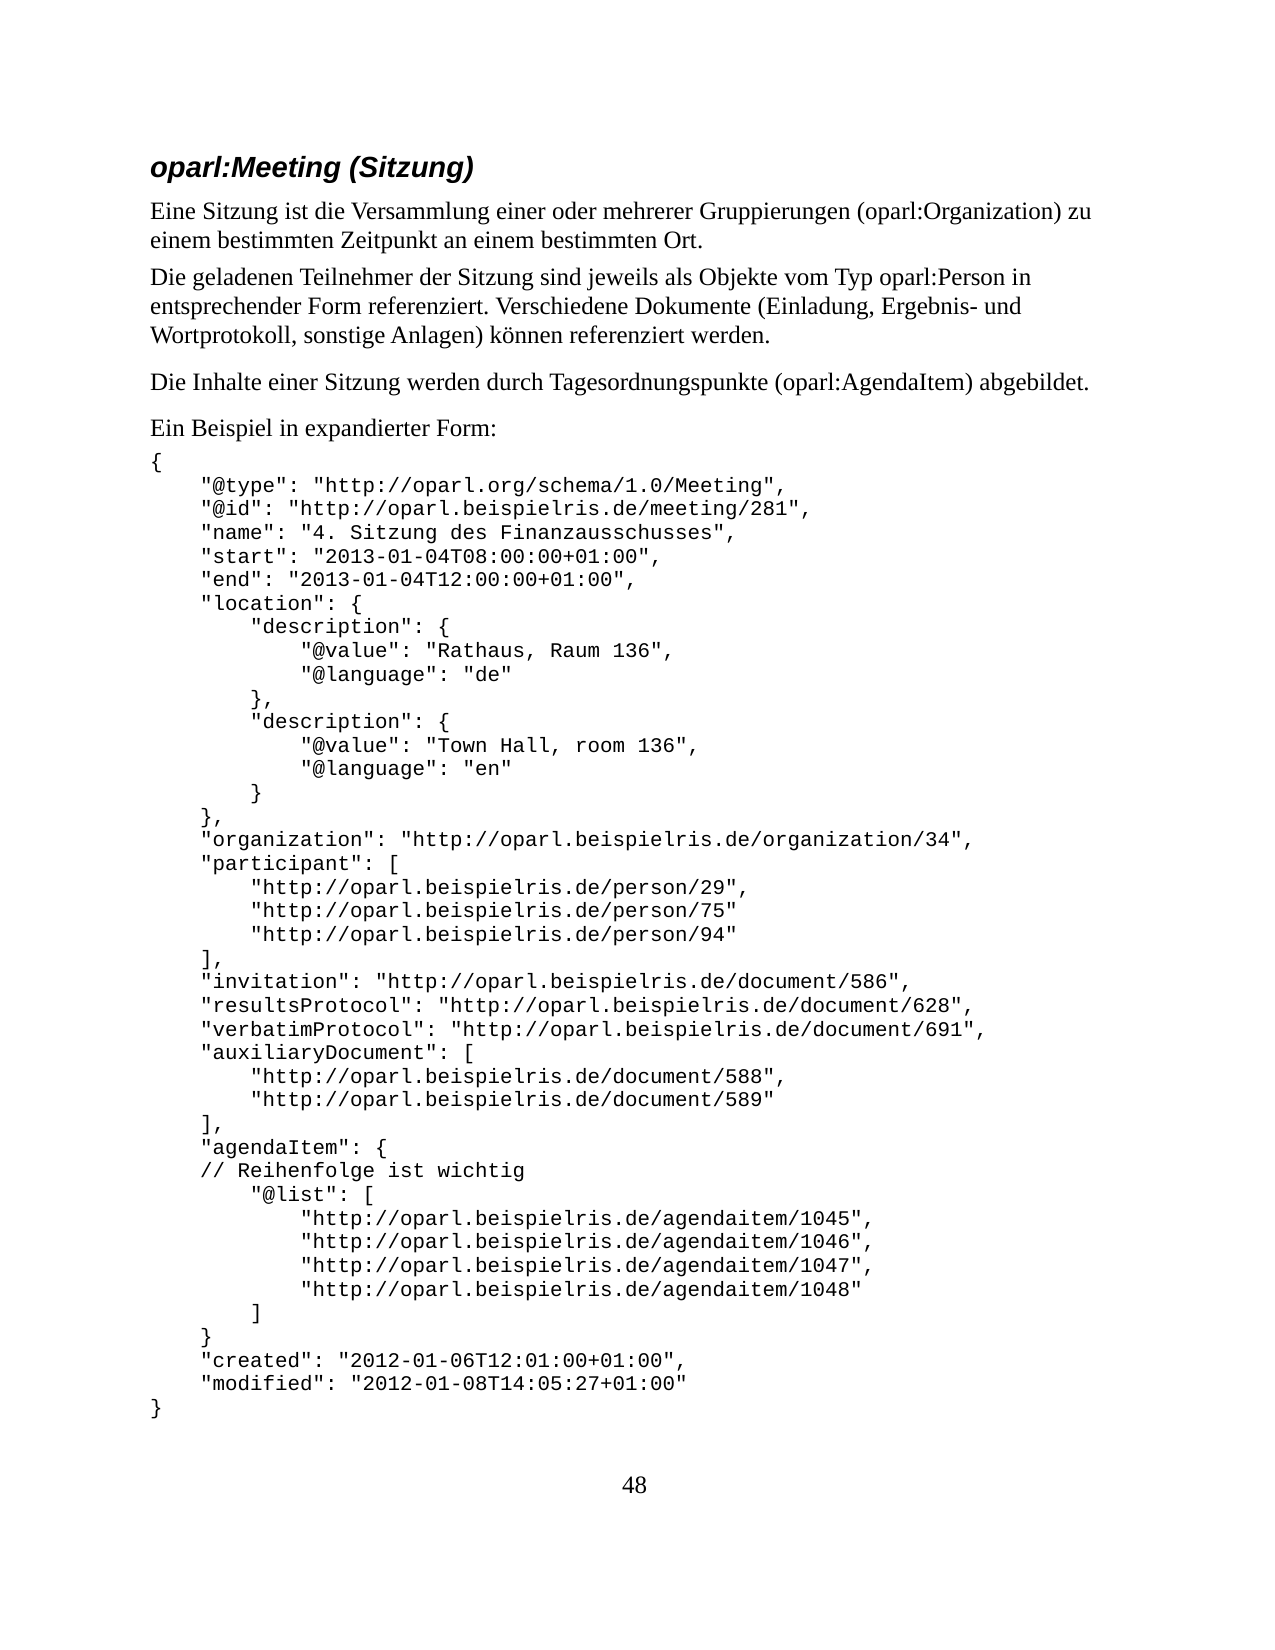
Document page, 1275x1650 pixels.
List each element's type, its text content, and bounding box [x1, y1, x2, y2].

text "participant": [ [150, 853, 1125, 877]
text "description": { [150, 711, 1125, 735]
text "@value": "Town Hall, room 136", [150, 735, 1125, 758]
text "@list": [ [150, 1184, 1125, 1208]
text }, [150, 687, 1125, 711]
text Die Inhalte einer Sitzung werden durch Tagesordnungspunkte (oparl:AgendaItem) abgebildet. [150, 367, 1125, 395]
text "created": "2012-01-06T12:01:00+01:00", [150, 1349, 1125, 1373]
text "http://oparl.beispielris.de/agendaitem/1045", [150, 1208, 1125, 1231]
text } [150, 1326, 1125, 1349]
text "@value": "Rathaus, Raum 136", [150, 640, 1125, 664]
text "@language": "de" [150, 664, 1125, 687]
text "@type": "http://oparl.org/schema/1.0/Meeting", [150, 475, 1125, 498]
text "start": "2013-01-04T08:00:00+01:00", [150, 546, 1125, 569]
text "end": "2013-01-04T12:00:00+01:00", [150, 569, 1125, 593]
text "@id": "http://oparl.beispielris.de/meeting/281", [150, 498, 1125, 522]
text "resultsProtocol": "http://oparl.beispielris.de/document/628", [150, 995, 1125, 1018]
text "invitation": "http://oparl.beispielris.de/document/586", [150, 971, 1125, 995]
text }, [150, 806, 1125, 829]
text Eine Sitzung ist die Versammlung einer oder mehrerer Gruppierungen (oparl:Organization) zu einem bestimmten Zeitpunkt an einem bestimmten Ort. [150, 196, 1125, 253]
text "http://oparl.beispielris.de/document/588", [150, 1066, 1125, 1089]
subtitle oparl:Meeting (Sitzung) [150, 150, 1125, 183]
text } [150, 1397, 1125, 1421]
text "http://oparl.beispielris.de/agendaitem/1048" [150, 1279, 1125, 1302]
text Ein Beispiel in expandierter Form: [150, 413, 1125, 442]
text "http://oparl.beispielris.de/person/29", [150, 877, 1125, 900]
text "agendaItem": { [150, 1137, 1125, 1160]
text { [150, 451, 1125, 475]
text "http://oparl.beispielris.de/person/94" [150, 924, 1125, 948]
text "modified": "2012-01-08T14:05:27+01:00" [150, 1373, 1125, 1397]
text ] [150, 1302, 1125, 1326]
text } [150, 782, 1125, 806]
text "@language": "en" [150, 758, 1125, 782]
text "name": "4. Sitzung des Finanzausschusses", [150, 522, 1125, 546]
text ], [150, 948, 1125, 971]
text "auxiliaryDocument": [ [150, 1042, 1125, 1066]
text "http://oparl.beispielris.de/person/75" [150, 900, 1125, 924]
text "verbatimProtocol": "http://oparl.beispielris.de/document/691", [150, 1018, 1125, 1042]
text ], [150, 1113, 1125, 1137]
text "http://oparl.beispielris.de/agendaitem/1047", [150, 1255, 1125, 1279]
text "http://oparl.beispielris.de/agendaitem/1046", [150, 1231, 1125, 1255]
text "organization": "http://oparl.beispielris.de/organization/34", [150, 829, 1125, 853]
text "http://oparl.beispielris.de/document/589" [150, 1089, 1125, 1113]
text "location": { [150, 593, 1125, 617]
text Die geladenen Teilnehmer der Sitzung sind jeweils als Objekte vom Typ oparl:Person in entsprechender Form referenziert. Verschiedene Dokumente (Einladung, Ergebnis- und Wortprotokoll, sonstige Anlagen) können referenziert werden. [150, 262, 1125, 349]
text // Reihenfolge ist wichtig [150, 1160, 1125, 1184]
text "description": { [150, 617, 1125, 640]
